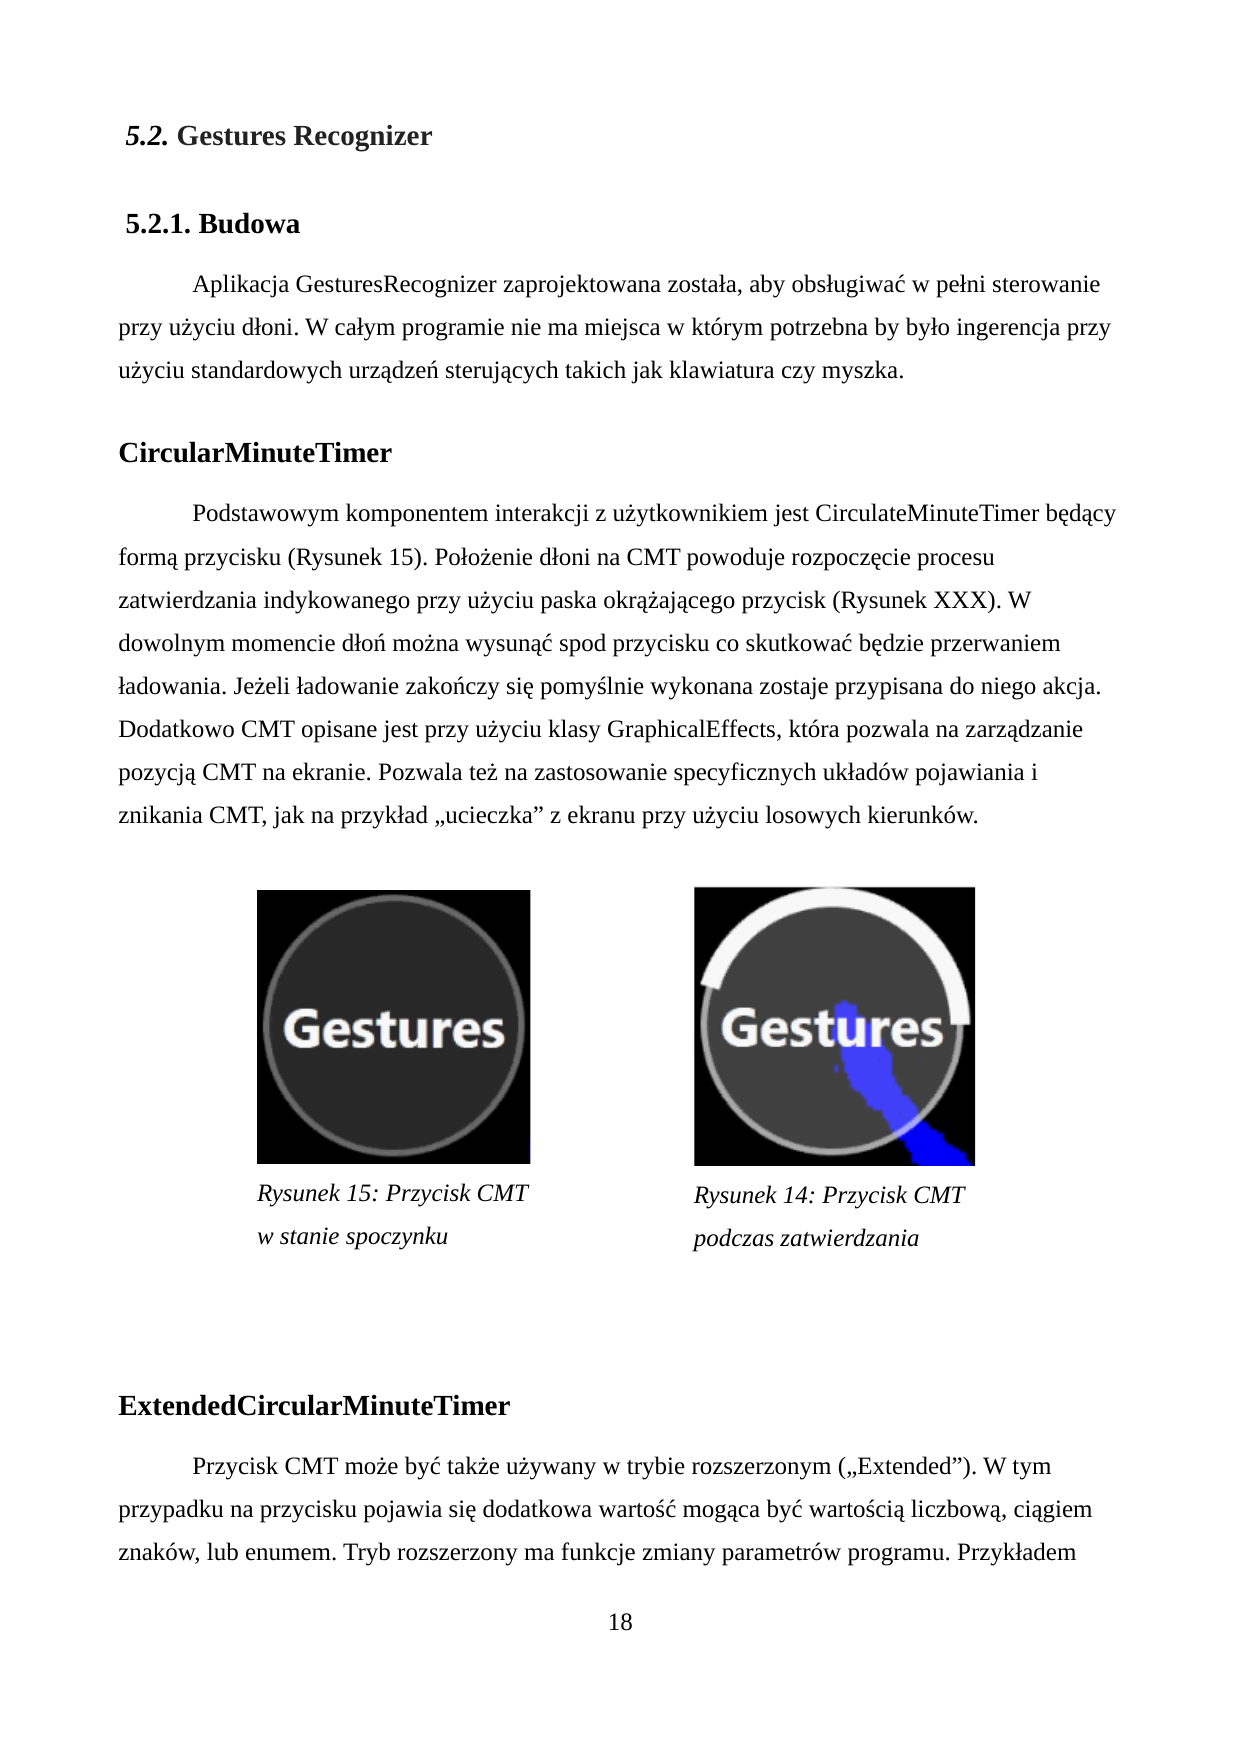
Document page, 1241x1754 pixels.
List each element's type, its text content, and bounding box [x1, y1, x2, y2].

subtitle Budowa [118, 206, 1122, 239]
text Przycisk CMT może być także używany w trybie rozszerzonym („Extended”). W tym przypadku na przycisku pojawia się dodatkowa wartość mogąca być wartością liczbową, ciągiem znaków, lub enumem. Tryb rozszerzony ma funkcje zmiany parametrów programu. Przykładem [118, 1451, 1122, 1566]
subtitle Gestures Recognizer [118, 118, 1122, 152]
picture [693, 886, 976, 1166]
text ExtendedCircularMinuteTimer [118, 1388, 1122, 1422]
picture [257, 890, 531, 1164]
text Rysunek 14: Przycisk CMT podczas zatwierdzania [693, 1166, 975, 1252]
text Aplikacja GesturesRecognizer zaprojektowana została, aby obsługiwać w pełni sterowanie przy użyciu dłoni. W całym programie nie ma miejsca w którym potrzebna by było ingerencja przy użyciu standardowych urządzeń sterujących takich jak klawiatura czy myszka. [118, 269, 1122, 384]
text Rysunek 15: Przycisk CMT w stanie spoczynku [257, 1164, 530, 1250]
text CircularMinuteTimer [118, 436, 1122, 469]
text Podstawowym komponentem interakcji z użytkownikiem jest CirculateMinuteTimer będący formą przycisku (Rysunek 15). Położenie dłoni na CMT powoduje rozpoczęcie procesu zatwierdzania indykowanego przy użyciu paska okrążającego przycisk (Rysunek XXX). W dowolnym momencie dłoń można wysunąć spod przycisku co skutkować będzie przerwaniem ładowania. Jeżeli ładowanie zakończy się pomyślnie wykonana zostaje przypisana do niego akcja. Dodatkowo CMT opisane jest przy użyciu klasy GraphicalEffects, która pozwala na zarządzanie pozycją CMT na ekranie. Pozwala też na zastosowanie specyficznych układów pojawiania i znikania CMT, jak na przykład „ucieczka” z ekranu przy użyciu losowych kierunków. [118, 498, 1122, 829]
